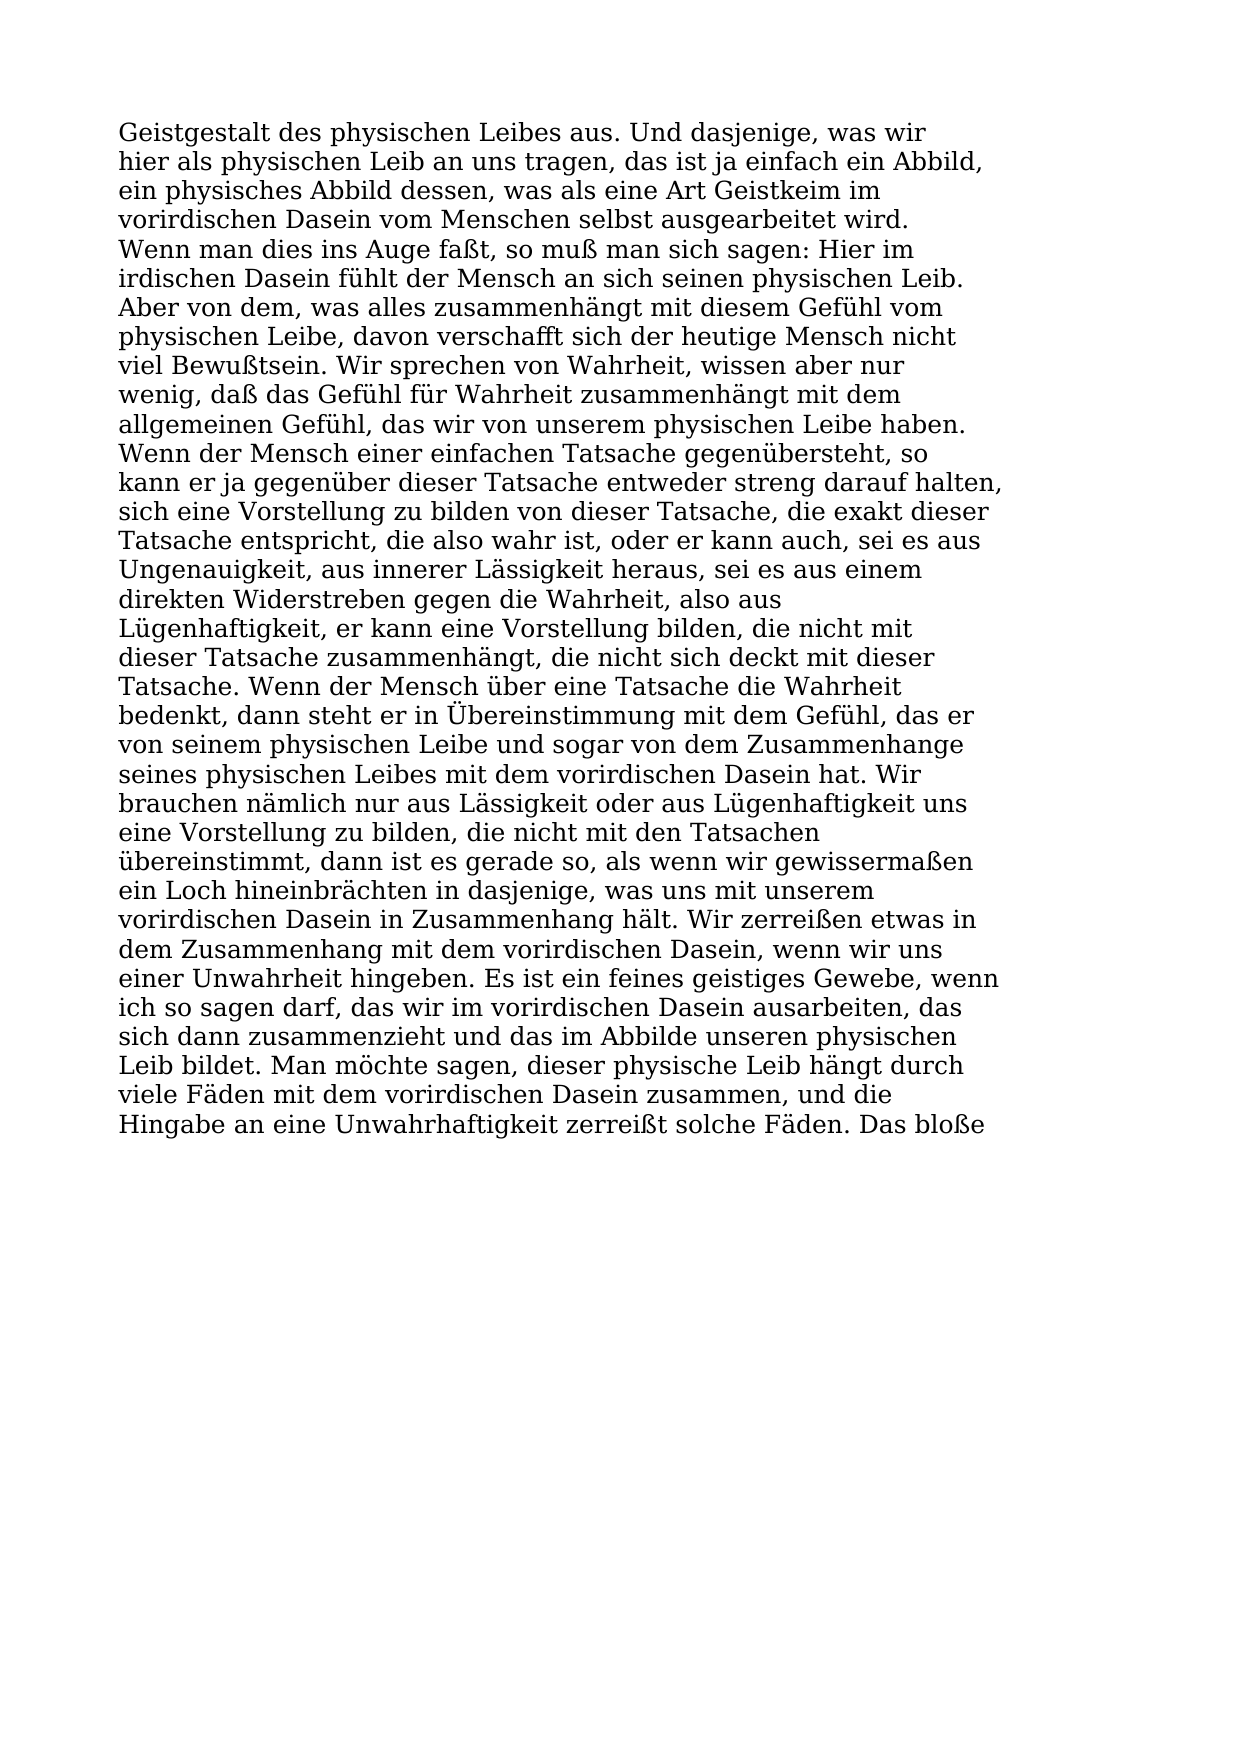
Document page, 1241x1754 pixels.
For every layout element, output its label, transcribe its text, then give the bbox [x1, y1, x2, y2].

text vorirdischen Dasein in Zusammenhang hält. Wir zerreißen etwas in [118, 906, 1122, 935]
text Leib bildet. Man möchte sagen, dieser physische Leib hängt durch [118, 1051, 1122, 1081]
text Hingabe an eine Unwahrhaftigkeit zerreißt solche Fäden. Das bloße [118, 1110, 1122, 1139]
text sich eine Vorstellung zu bilden von dieser Tatsache, die exakt dieser [118, 497, 1122, 526]
text ein Loch hineinbrächten in dasjenige, was uns mit unserem [118, 876, 1122, 906]
text wenig, daß das Gefühl für Wahrheit zusammenhängt mit dem [118, 381, 1122, 410]
text irdischen Dasein fühlt der Mensch an sich seinen physischen Leib. [118, 264, 1122, 293]
text übereinstimmt, dann ist es gerade so, als wenn wir gewissermaßen [118, 847, 1122, 876]
text brauchen nämlich nur aus Lässigkeit oder aus Lügenhaftigkeit uns [118, 789, 1122, 818]
text physischen Leibe, davon verschafft sich der heutige Mensch nicht [118, 322, 1122, 351]
text ich so sagen darf, das wir im vorirdischen Dasein ausarbeiten, das [118, 993, 1122, 1022]
text Wenn man dies ins Auge faßt, so muß man sich sagen: Hier im [118, 235, 1122, 264]
text von seinem physischen Leibe und sogar von dem Zusammenhange [118, 731, 1122, 760]
text dieser Tatsache zusammenhängt, die nicht sich deckt mit dieser [118, 643, 1122, 672]
text Ungenauigkeit, aus innerer Lässigkeit heraus, sei es aus einem [118, 556, 1122, 585]
text Tatsache entspricht, die also wahr ist, oder er kann auch, sei es aus [118, 526, 1122, 556]
text vorirdischen Dasein vom Menschen selbst ausgearbeitet wird. [118, 206, 1122, 235]
text sich dann zusammenzieht und das im Abbilde unseren physischen [118, 1022, 1122, 1051]
text Wenn der Mensch einer einfachen Tatsache gegenübersteht, so [118, 439, 1122, 468]
text viele Fäden mit dem vorirdischen Dasein zusammen, und die [118, 1081, 1122, 1110]
text ein physisches Abbild dessen, was als eine Art Geistkeim im [118, 176, 1122, 206]
text allgemeinen Gefühl, das wir von unserem physischen Leibe haben. [118, 410, 1122, 439]
text Lügenhaftigkeit, er kann eine Vorstellung bilden, die nicht mit [118, 614, 1122, 643]
text einer Unwahrheit hingeben. Es ist ein feines geistiges Gewebe, wenn [118, 964, 1122, 993]
text Tatsache. Wenn der Mensch über eine Tatsache die Wahrheit [118, 672, 1122, 701]
text hier als physischen Leib an uns tragen, das ist ja einfach ein Abbild, [118, 147, 1122, 176]
text Aber von dem, was alles zusammenhängt mit diesem Gefühl vom [118, 293, 1122, 322]
text Geistgestalt des physischen Leibes aus. Und dasjenige, was wir [118, 118, 1122, 147]
text seines physischen Leibes mit dem vorirdischen Dasein hat. Wir [118, 760, 1122, 789]
text dem Zusammenhang mit dem vorirdischen Dasein, wenn wir uns [118, 935, 1122, 964]
text eine Vorstellung zu bilden, die nicht mit den Tatsachen [118, 818, 1122, 847]
text direkten Widerstreben gegen die Wahrheit, also aus [118, 585, 1122, 614]
text bedenkt, dann steht er in Übereinstimmung mit dem Gefühl, das er [118, 701, 1122, 731]
text viel Bewußtsein. Wir sprechen von Wahrheit, wissen aber nur [118, 351, 1122, 381]
text kann er ja gegenüber dieser Tatsache entweder streng darauf halten, [118, 468, 1122, 497]
